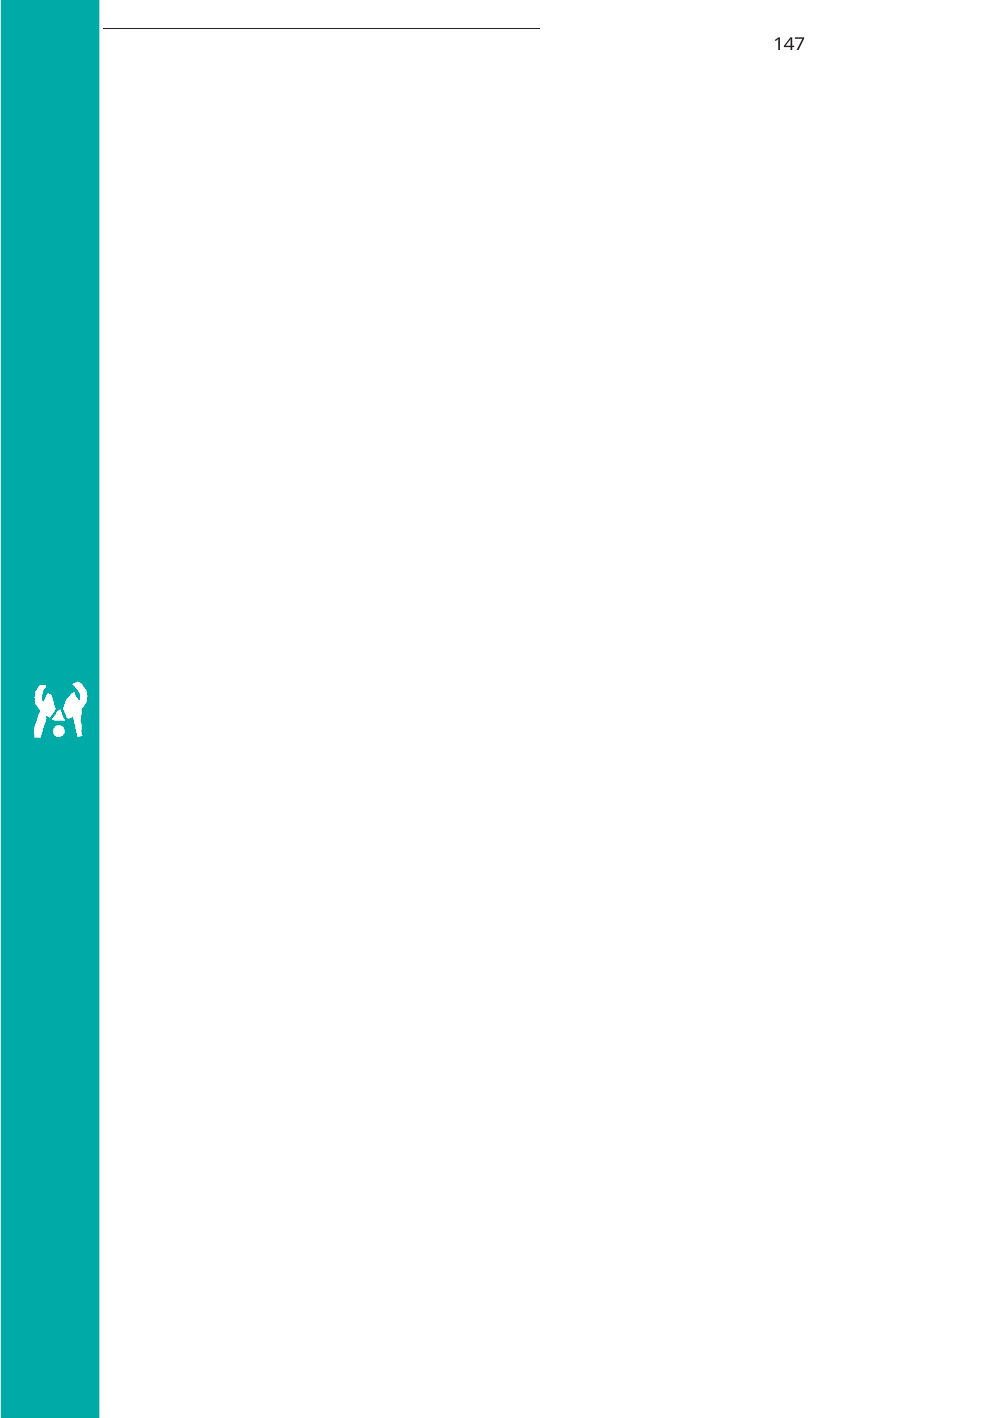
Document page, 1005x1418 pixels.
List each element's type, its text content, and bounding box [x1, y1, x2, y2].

text 147 [103, 32, 806, 56]
